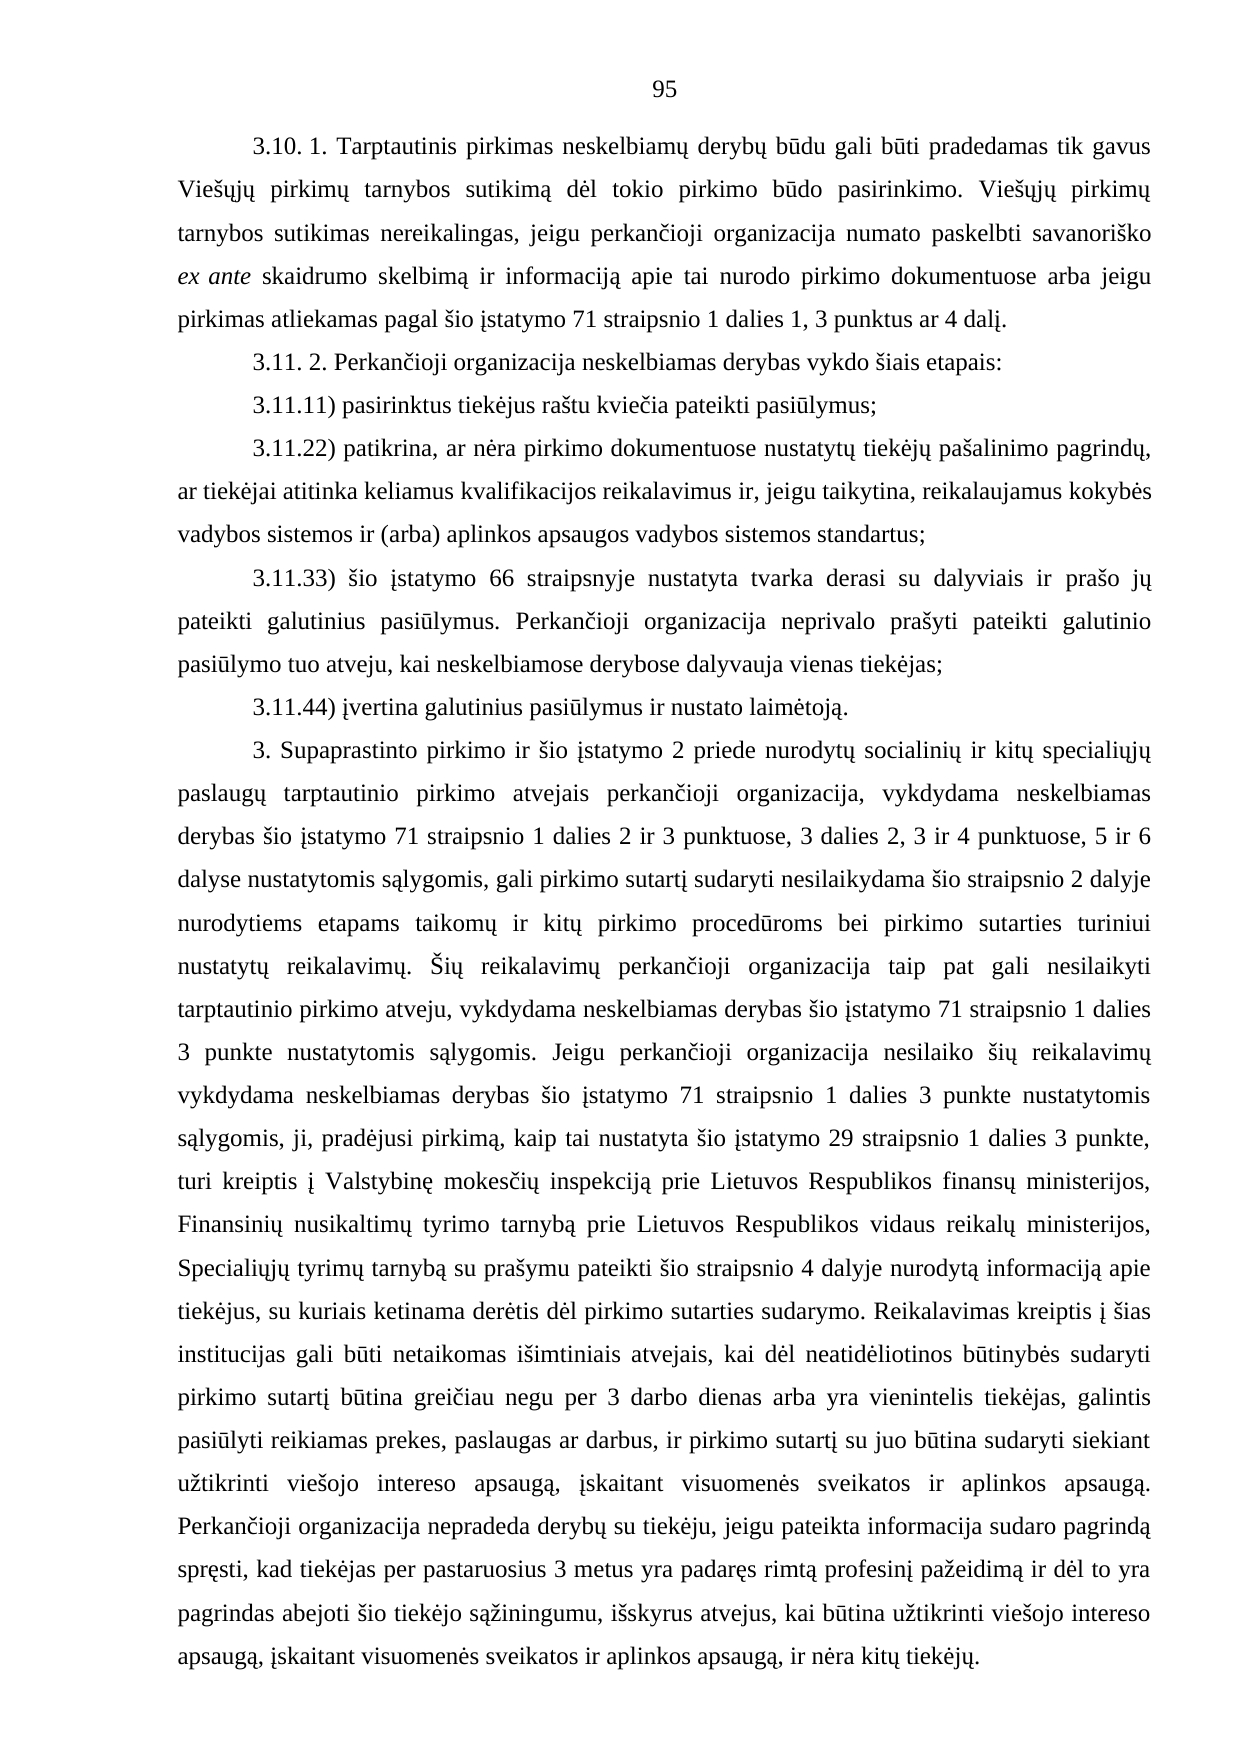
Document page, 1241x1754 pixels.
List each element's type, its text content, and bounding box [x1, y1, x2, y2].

text 3. Supaprastinto pirkimo ir šio įstatymo 2 priede nurodytų socialinių ir kitų specialiųjų paslaugų tarptautinio pirkimo atvejais perkančioji organizacija, vykdydama neskelbiamas derybas šio įstatymo 71 straipsnio 1 dalies 2 ir 3 punktuose, 3 dalies 2, 3 ir 4 punktuose, 5 ir 6 dalyse nustatytomis sąlygomis, gali pirkimo sutartį sudaryti nesilaikydama šio straipsnio 2 dalyje nurodytiems etapams taikomų ir kitų pirkimo procedūroms bei pirkimo sutarties turiniui nustatytų reikalavimų. Šių reikalavimų perkančioji organizacija taip pat gali nesilaikyti tarptautinio pirkimo atveju, vykdydama neskelbiamas derybas šio įstatymo 71 straipsnio 1 dalies 3 punkte nustatytomis sąlygomis. Jeigu perkančioji organizacija nesilaiko šių reikalavimų vykdydama neskelbiamas derybas šio įstatymo 71 straipsnio 1 dalies 3 punkte nustatytomis sąlygomis, ji, pradėjusi pirkimą, kaip tai nustatyta šio įstatymo 29 straipsnio 1 dalies 3 punkte, turi kreiptis į Valstybinę mokesčių inspekciją prie Lietuvos Respublikos finansų ministerijos, Finansinių nusikaltimų tyrimo tarnybą prie Lietuvos Respublikos vidaus reikalų ministerijos, Specialiųjų tyrimų tarnybą su prašymu pateikti šio straipsnio 4 dalyje nurodytą informaciją apie tiekėjus, su kuriais ketinama derėtis dėl pirkimo sutarties sudarymo. Reikalavimas kreiptis į šias institucijas gali būti netaikomas išimtiniais atvejais, kai dėl neatidėliotinos būtinybės sudaryti pirkimo sutartį būtina greičiau negu per 3 darbo dienas arba yra vienintelis tiekėjas, galintis pasiūlyti reikiamas prekes, paslaugas ar darbus, ir pirkimo sutartį su juo būtina sudaryti siekiant užtikrinti viešojo intereso apsaugą, įskaitant visuomenės sveikatos ir aplinkos apsaugą. Perkančioji organizacija nepradeda derybų su tiekėju, jeigu pateikta informacija sudaro pagrindą spręsti, kad tiekėjas per pastaruosius 3 metus yra padaręs rimtą profesinį pažeidimą ir dėl to yra pagrindas abejoti šio tiekėjo sąžiningumu, išskyrus atvejus, kai būtina užtikrinti viešojo intereso apsaugą, įskaitant visuomenės sveikatos ir aplinkos apsaugą, ir nėra kitų tiekėjų. [177, 735, 1152, 1669]
subtitle 1) pasirinktus tiekėjus raštu kviečia pateikti pasiūlymus; [177, 390, 1152, 419]
subtitle 4) įvertina galutinius pasiūlymus ir nustato laimėtoją. [177, 692, 1152, 721]
subtitle 2. Perkančioji organizacija neskelbiamas derybas vykdo šiais etapais: [177, 347, 1152, 376]
subtitle 2) patikrina, ar nėra pirkimo dokumentuose nustatytų tiekėjų pašalinimo pagrindų, ar tiekėjai atitinka keliamus kvalifikacijos reikalavimus ir, jeigu taikytina, reikalaujamus kokybės vadybos sistemos ir (arba) aplinkos apsaugos vadybos sistemos standartus; [177, 433, 1152, 548]
subtitle 3) šio įstatymo 66 straipsnyje nustatyta tvarka derasi su dalyviais ir prašo jų pateikti galutinius pasiūlymus. Perkančioji organizacija neprivalo prašyti pateikti galutinio pasiūlymo tuo atveju, kai neskelbiamose derybose dalyvauja vienas tiekėjas; [177, 563, 1152, 678]
subtitle 1. Tarptautinis pirkimas neskelbiamų derybų būdu gali būti pradedamas tik gavus Viešųjų pirkimų tarnybos sutikimą dėl tokio pirkimo būdo pasirinkimo. Viešųjų pirkimų tarnybos sutikimas nereikalingas, jeigu perkančioji organizacija numato paskelbti savanoriško ex ante skaidrumo skelbimą ir informaciją apie tai nurodo pirkimo dokumentuose arba jeigu pirkimas atliekamas pagal šio įstatymo 71 straipsnio 1 dalies 1, 3 punktus ar 4 dalį. [177, 131, 1152, 333]
